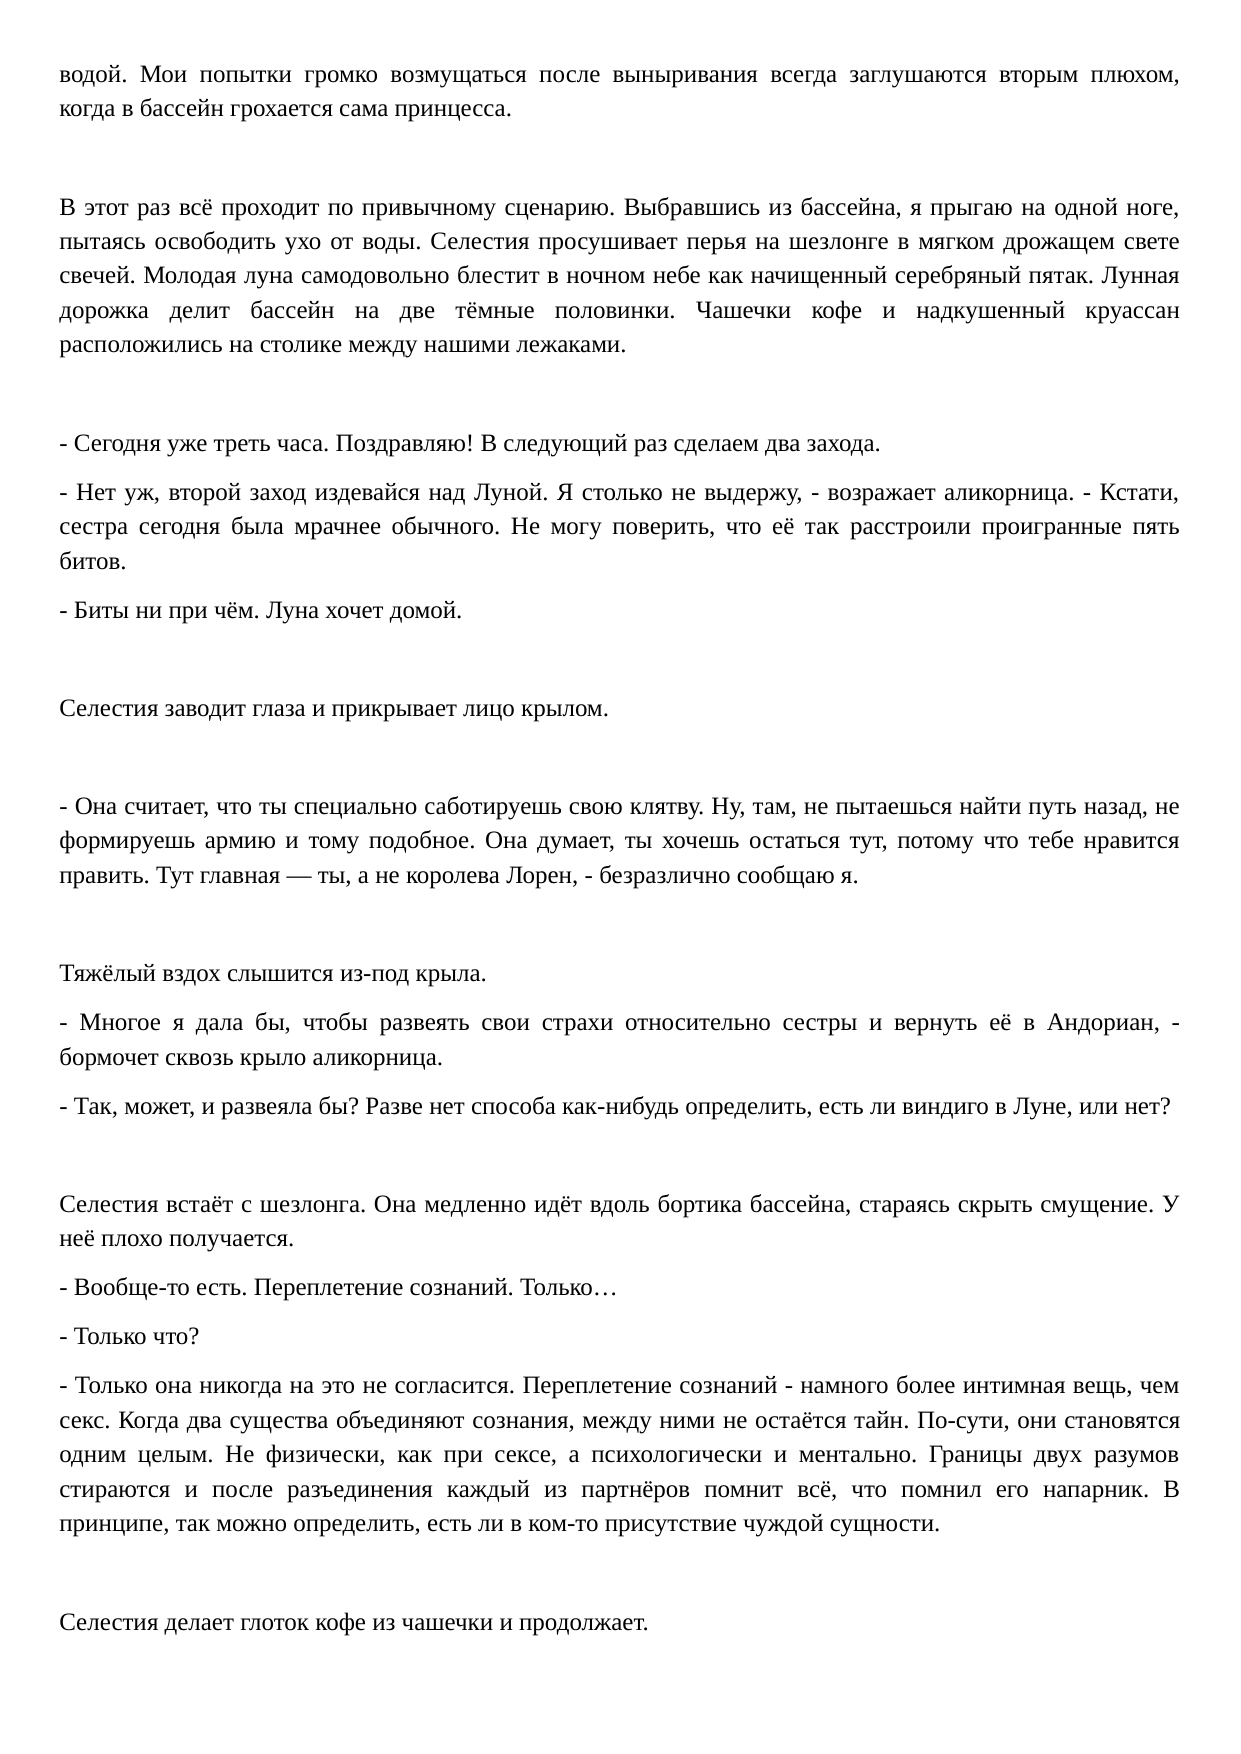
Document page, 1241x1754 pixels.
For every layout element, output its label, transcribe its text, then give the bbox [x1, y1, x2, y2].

text Селестия встаёт с шезлонга. Она медленно идёт вдоль бортика бассейна, стараясь скрыть смущение. У неё плохо получается. [59, 1189, 1181, 1252]
text - Многое я дала бы, чтобы развеять свои страхи относительно сестры и вернуть её в Андориан, - бормочет сквозь крыло аликорница. [59, 1007, 1181, 1070]
text водой. Мои попытки громко возмущаться после выныривания всегда заглушаются вторым плюхом, когда в бассейн грохается сама принцесса. [59, 59, 1181, 122]
text - Так, может, и развеяла бы? Разве нет способа как-нибудь определить, есть ли виндиго в Луне, или нет? [59, 1091, 1181, 1119]
text - Она считает, что ты специально саботируешь свою клятву. Ну, там, не пытаешься найти путь назад, не формируешь армию и тому подобное. Она думает, ты хочешь остаться тут, потому что тебе нравится править. Тут главная — ты, а не королева Лорен, - безразлично сообщаю я. [59, 791, 1181, 889]
text Селестия заводит глаза и прикрывает лицо крылом. [59, 693, 1181, 722]
text - Только она никогда на это не согласится. Переплетение сознаний - намного более интимная вещь, чем секс. Когда два существа объединяют сознания, между ними не остаётся тайн. По-сути, они становятся одним целым. Не физически, как при сексе, а психологически и ментально. Границы двух разумов стираются и после разъединения каждый из партнёров помнит всё, что помнил его напарник. В принципе, так можно определить, есть ли в ком-то присутствие чуждой сущности. [59, 1371, 1181, 1537]
text - Только что? [59, 1321, 1181, 1350]
text Тяжёлый вздох слышится из-под крыла. [59, 958, 1181, 987]
text Селестия делает глоток кофе из чашечки и продолжает. [59, 1607, 1181, 1635]
text - Биты ни при чём. Луна хочет домой. [59, 595, 1181, 623]
text - Вообще-то есть. Переплетение сознаний. Только… [59, 1272, 1181, 1301]
text - Сегодня уже треть часа. Поздравляю! В следующий раз сделаем два захода. [59, 428, 1181, 456]
text В этот раз всё проходит по привычному сценарию. Выбравшись из бассейна, я прыгаю на одной ноге, пытаясь освободить ухо от воды. Селестия просушивает перья на шезлонге в мягком дрожащем свете свечей. Молодая луна самодовольно блестит в ночном небе как начищенный серебряный пятак. Лунная дорожка делит бассейн на две тёмные половинки. Чашечки кофе и надкушенный круассан расположились на столике между нашими лежаками. [59, 192, 1181, 358]
text - Нет уж, второй заход издевайся над Луной. Я столько не выдержу, - возражает аликорница. - Кстати, сестра сегодня была мрачнее обычного. Не могу поверить, что её так расстроили проигранные пять битов. [59, 477, 1181, 574]
